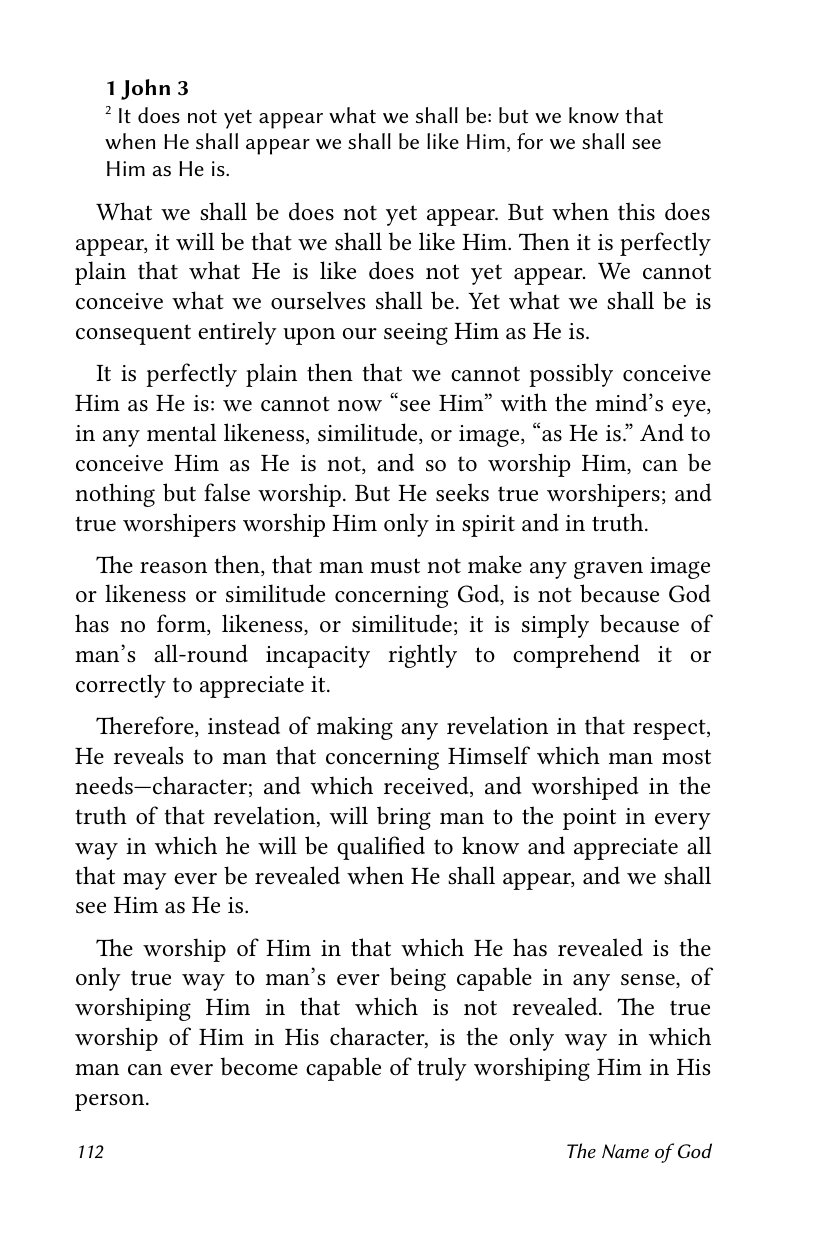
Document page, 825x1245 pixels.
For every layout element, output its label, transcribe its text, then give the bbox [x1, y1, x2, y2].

text 1 John 3 [105, 75, 712, 101]
text 2 It does not yet appear what we shall be: but we know that when He shall appear we shall be like Him, for we shall see Him as He is. [105, 103, 682, 182]
text Therefore, instead of making any revelation in that respect, He reveals to man that concerning Himself which man most needs—character; and which received, and worshiped in the truth of that revelation, will bring man to the point in every way in which he will be qualified to know and appreciate all that may ever be revealed when He shall appear, and we shall see Him as He is. [75, 712, 712, 920]
text What we shall be does not yet appear. But when this does appear, it will be that we shall be like Him. Then it is perfectly plain that what He is like does not yet appear. We cannot conceive what we ourselves shall be. Yet what we shall be is consequent entirely upon our seeing Him as He is. [75, 198, 712, 346]
text The worship of Him in that which He has revealed is the only true way to man’s ever being capable in any sense, of worshiping Him in that which is not revealed. The true worship of Him in His character, is the only way in which man can ever become capable of truly worshiping Him in His person. [75, 933, 712, 1112]
text It is perfectly plain then that we cannot possibly conceive Him as He is: we cannot now “see Him” with the mind’s eye, in any mental likeness, similitude, or image, “as He is.” And to conceive Him as He is not, and so to worship Him, can be nothing but false worship. But He seeks true worshipers; and true worshipers worship Him only in spirit and in truth. [75, 359, 712, 537]
text The reason then, that man must not make any graven image or likeness or similitude concerning God, is not because God has no form, likeness, or similitude; it is simply because of man’s all-round incapacity rightly to comprehend it or correctly to appreciate it. [75, 551, 712, 699]
